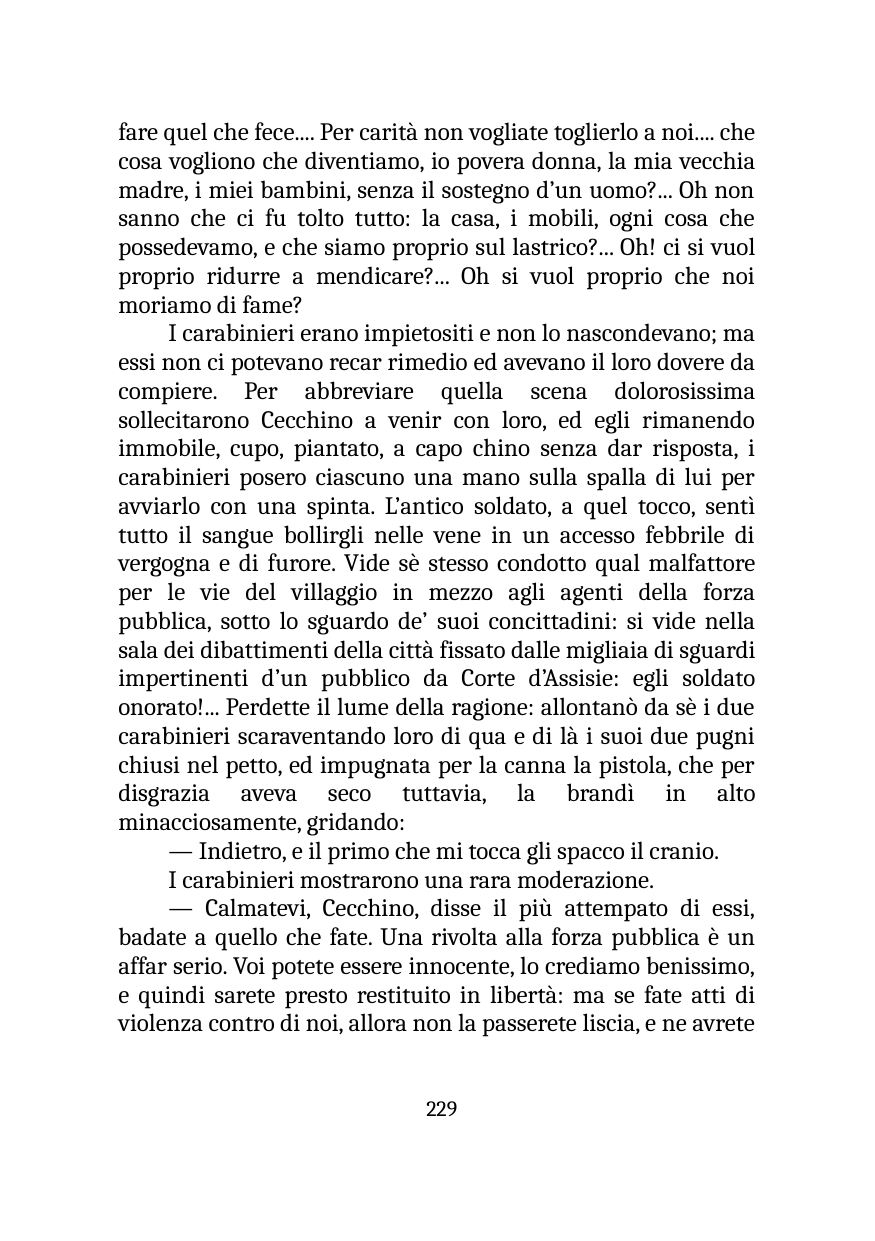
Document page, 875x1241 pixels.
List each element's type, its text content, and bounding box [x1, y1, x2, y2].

text I carabinieri erano impietositi e non lo nascondevano; ma essi non ci potevano recar rimedio ed avevano il loro dovere da compiere. Per abbreviare quella scena dolorosissima sollecitarono Cecchino a venir con loro, ed egli rimanendo immobile, cupo, piantato, a capo chino senza dar risposta, i carabinieri posero ciascuno una mano sulla spalla di lui per avviarlo con una spinta. L’antico soldato, a quel tocco, sentì tutto il sangue bollirgli nelle vene in un accesso febbrile di vergogna e di furore. Vide sè stesso condotto qual malfattore per le vie del villaggio in mezzo agli agenti della forza pubblica, sotto lo sguardo de’ suoi concittadini: si vide nella sala dei dibattimenti della città fissato dalle migliaia di sguardi impertinenti d’un pubblico da Corte d’Assisie: egli soldato onorato!... Perdette il lume della ragione: allontanò da sè i due carabinieri scaraventando loro di qua e di là i suoi due pugni chiusi nel petto, ed impugnata per la canna la pistola, che per disgrazia aveva seco tuttavia, la brandì in alto minacciosamente, gridando: [118, 319, 756, 837]
text — Indietro, e il primo che mi tocca gli spacco il cranio. [118, 837, 756, 866]
text fare quel che fece.... Per carità non vogliate toglierlo a noi.... che cosa vogliono che diventiamo, io povera donna, la mia vecchia madre, i miei bambini, senza il sostegno d’un uomo?... Oh non sanno che ci fu tolto tutto: la casa, i mobili, ogni cosa che possedevamo, e che siamo proprio sul lastrico?... Oh! ci si vuol proprio ridurre a mendicare?... Oh si vuol proprio che noi moriamo di fame? [118, 118, 756, 319]
text I carabinieri mostrarono una rara moderazione. [118, 866, 756, 894]
text — Calmatevi, Cecchino, disse il più attempato di essi, badate a quello che fate. Una rivolta alla forza pubblica è un affar serio. Voi potete essere innocente, lo crediamo benissimo, e quindi sarete presto restituito in libertà: ma se fate atti di violenza contro di noi, allora non la passerete liscia, e ne avrete [118, 894, 756, 1038]
